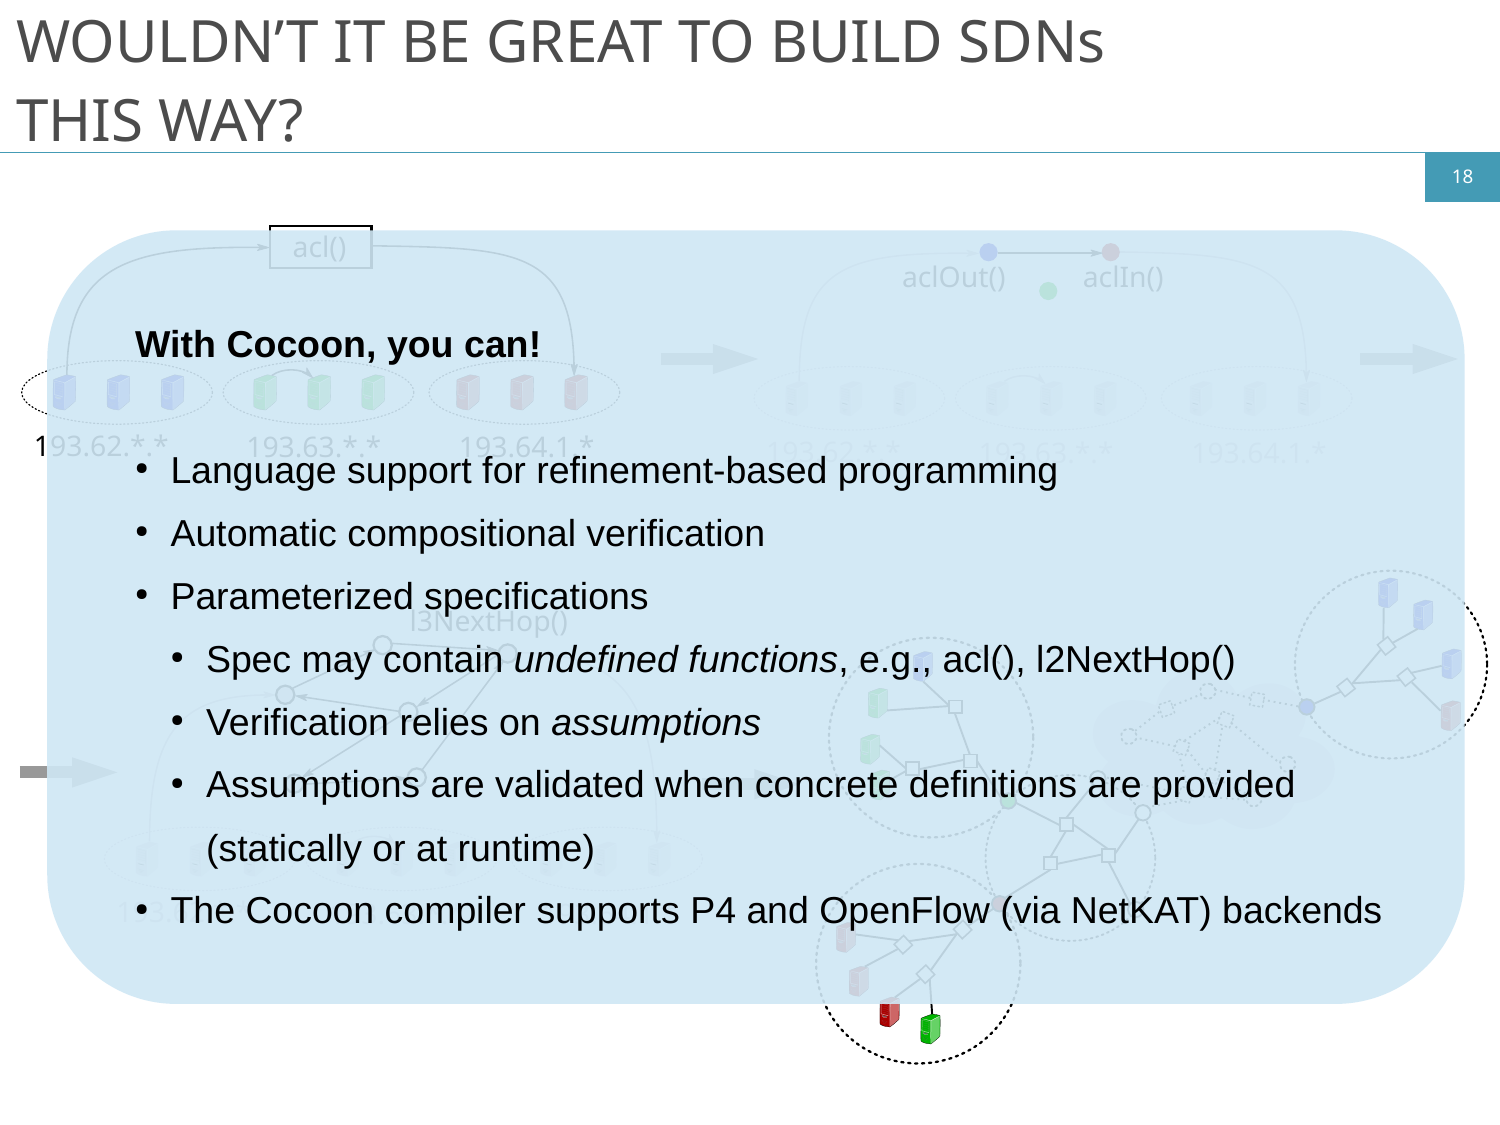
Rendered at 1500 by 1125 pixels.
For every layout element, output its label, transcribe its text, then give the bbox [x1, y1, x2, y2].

picture [750, 142, 1359, 232]
picture [814, 569, 1489, 1065]
picture [17, 136, 626, 460]
title WOULDN’T IT BE GREAT TO BUILD SDNs THIS WAY? [15, 11, 1366, 148]
text_box With Cocoon, you can! Language support for refinement-based programming Automatic compositional verification Parameterized specifications Spec may contain undefined functions, e.g., acl(), l2NextHop() Verification relies on assumptions Assumptions are validated when concrete definitions are provided (statically or at runtime) The Cocoon compiler supports P4 and OpenFlow (via NetKAT) backends [47, 230, 1465, 1004]
